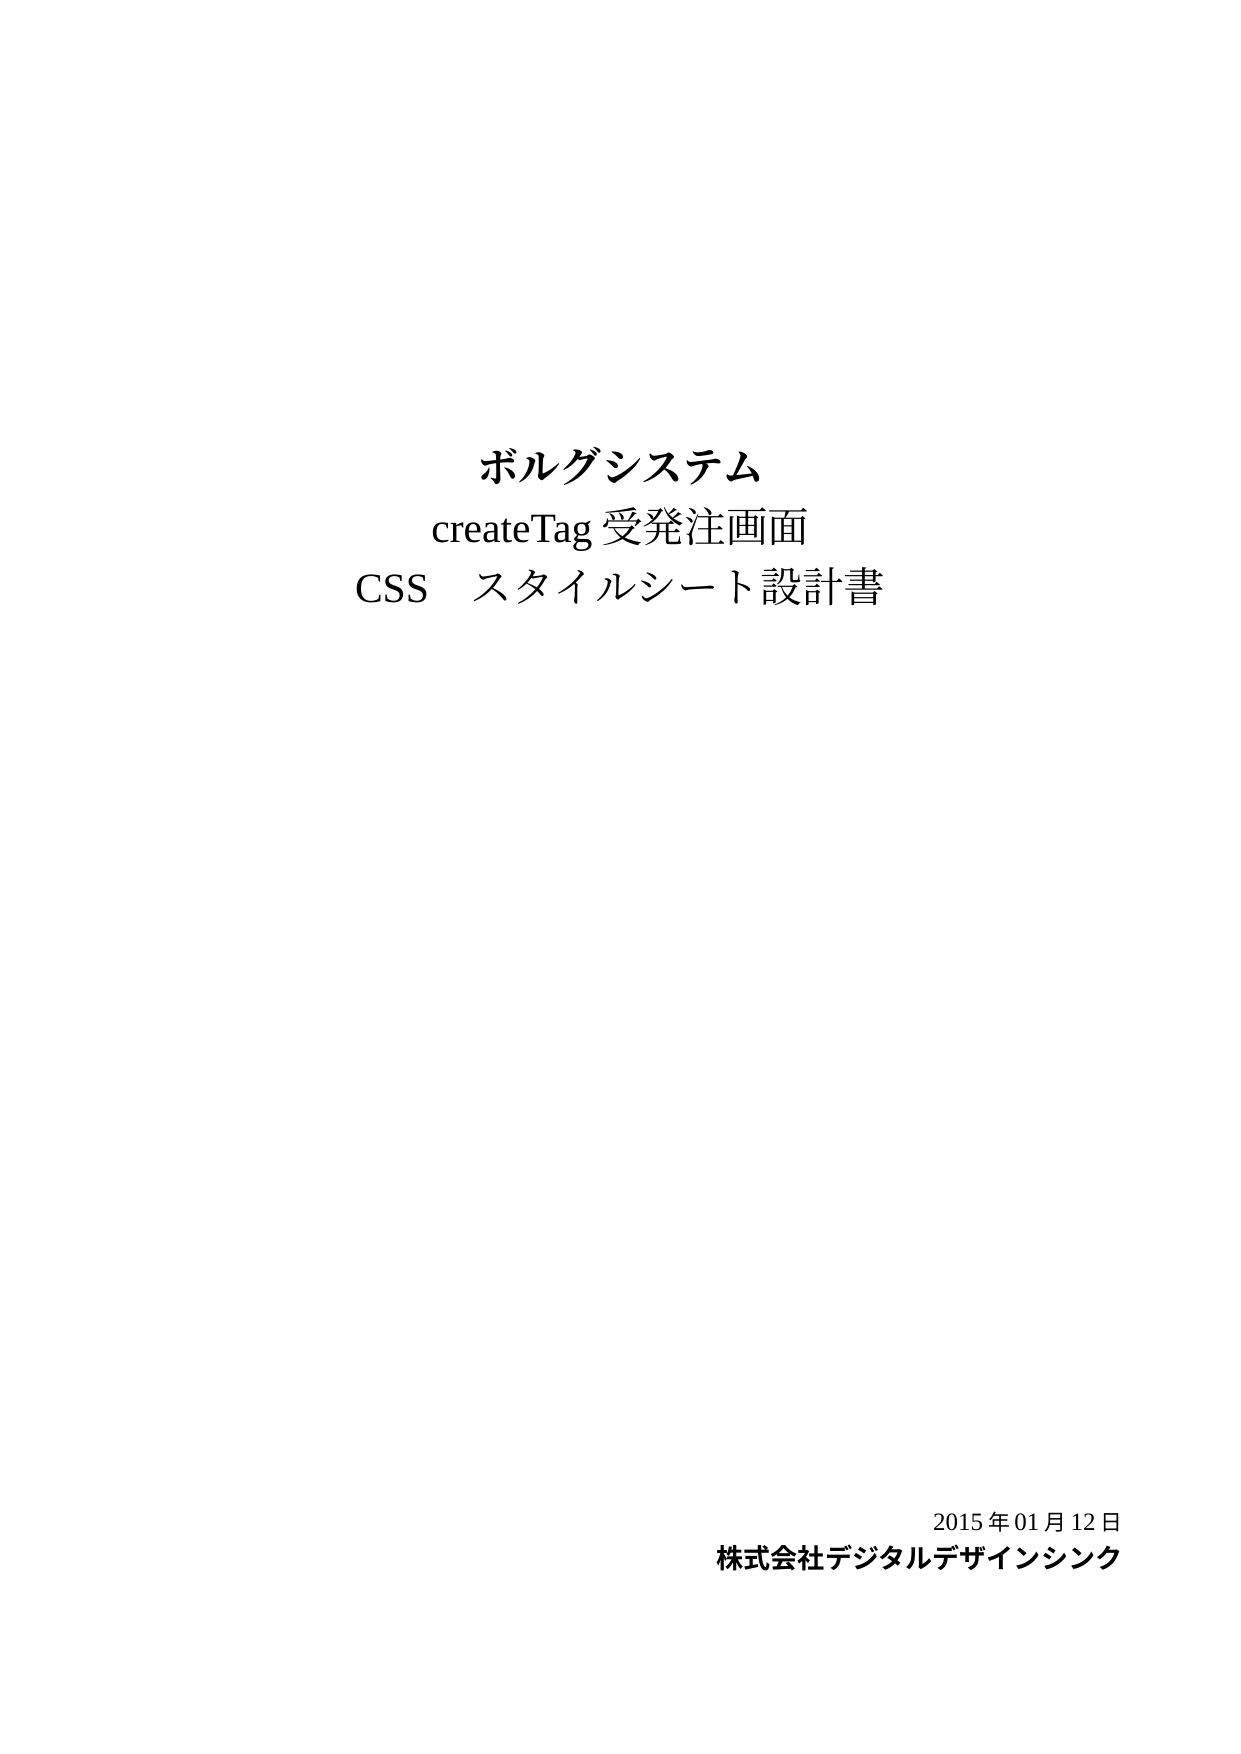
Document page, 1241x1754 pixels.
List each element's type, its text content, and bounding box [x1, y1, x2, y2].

text ボルグシステム [118, 434, 1122, 494]
text 2015年01月12日 [118, 1505, 1122, 1537]
text 株式会社デジタルデザインシンク [118, 1537, 1122, 1576]
text CSS スタイルシート設計書 [118, 554, 1122, 614]
text createTag受発注画面 [118, 494, 1122, 554]
